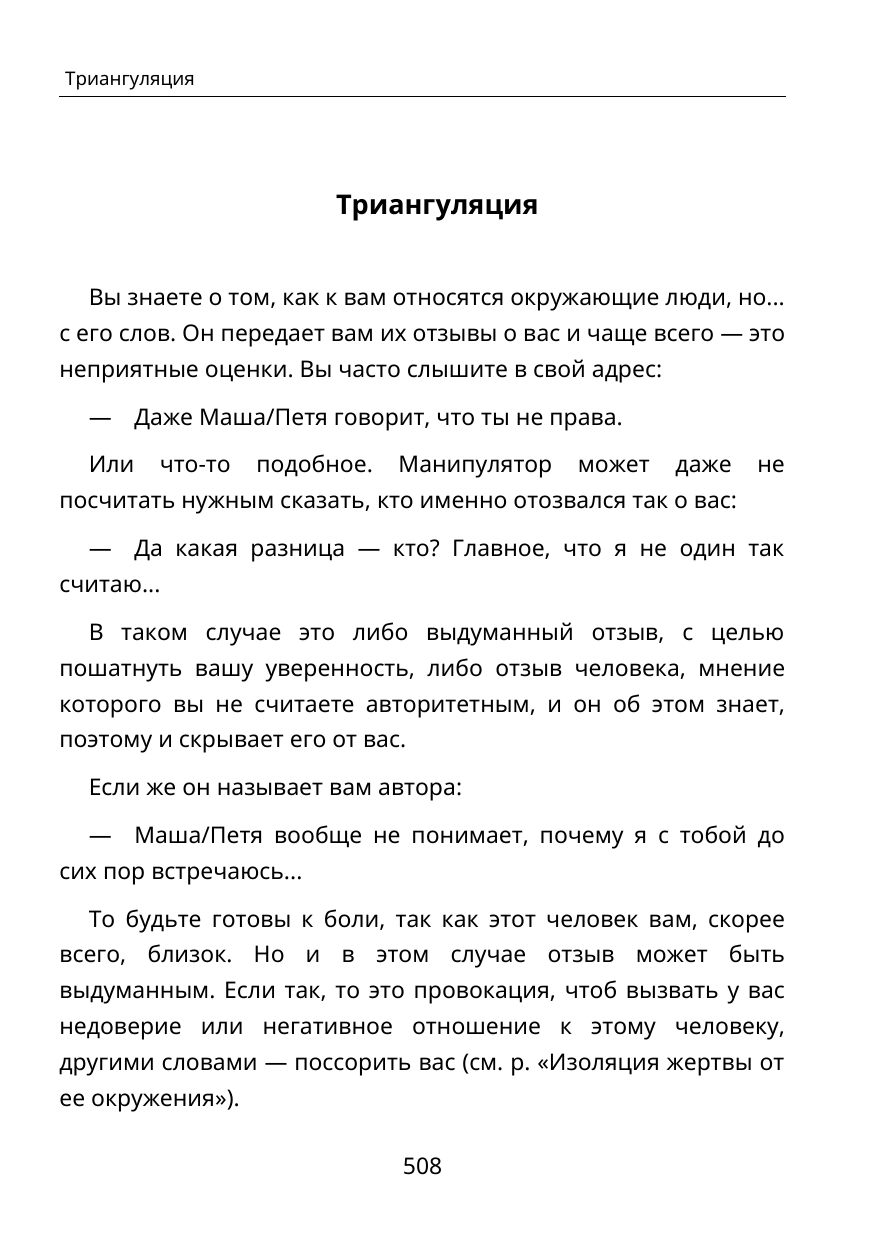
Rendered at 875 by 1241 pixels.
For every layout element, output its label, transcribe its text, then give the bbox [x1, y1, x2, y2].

text То будьте готовы к боли, так как этот человек вам, скорее всего, близок. Но и в этом случае отзыв может быть выдуманным. Если так, то это провокация, чтоб вызвать у вас недоверие или негативное отношение к этому человеку, другими словами — поссорить вас (см. р. «Изоляция жертвы от ее окружения»). [59, 902, 786, 1113]
text Если же он называет вам автора: [59, 771, 786, 802]
list Даже Маша/Петя говорит, что ты не права. [59, 401, 786, 432]
list Маша/Петя вообще не понимает, почему я с тобой до сих пор встречаюсь... [59, 819, 786, 886]
text В таком случае это либо выдуманный отзыв, с целью пошатнуть вашу уверенность, либо отзыв человека, мнение которого вы не считаете авторитетным, и он об этом знает, поэтому и скрывает его от вас. [59, 616, 786, 755]
text Вы знаете о том, как к вам относятся окружающие люди, но... с его слов. Он передает вам их отзывы о вас и чаще всего — это неприятные оценки. Вы часто слышите в свой адрес: [59, 281, 786, 384]
list Да какая разница — кто? Главное, что я не один так считаю... [59, 532, 786, 599]
subtitle Триангуляция [59, 185, 786, 222]
text Или что-то подобное. Манипулятор может даже не посчитать нужным сказать, кто именно отозвался так о вас: [59, 448, 786, 516]
